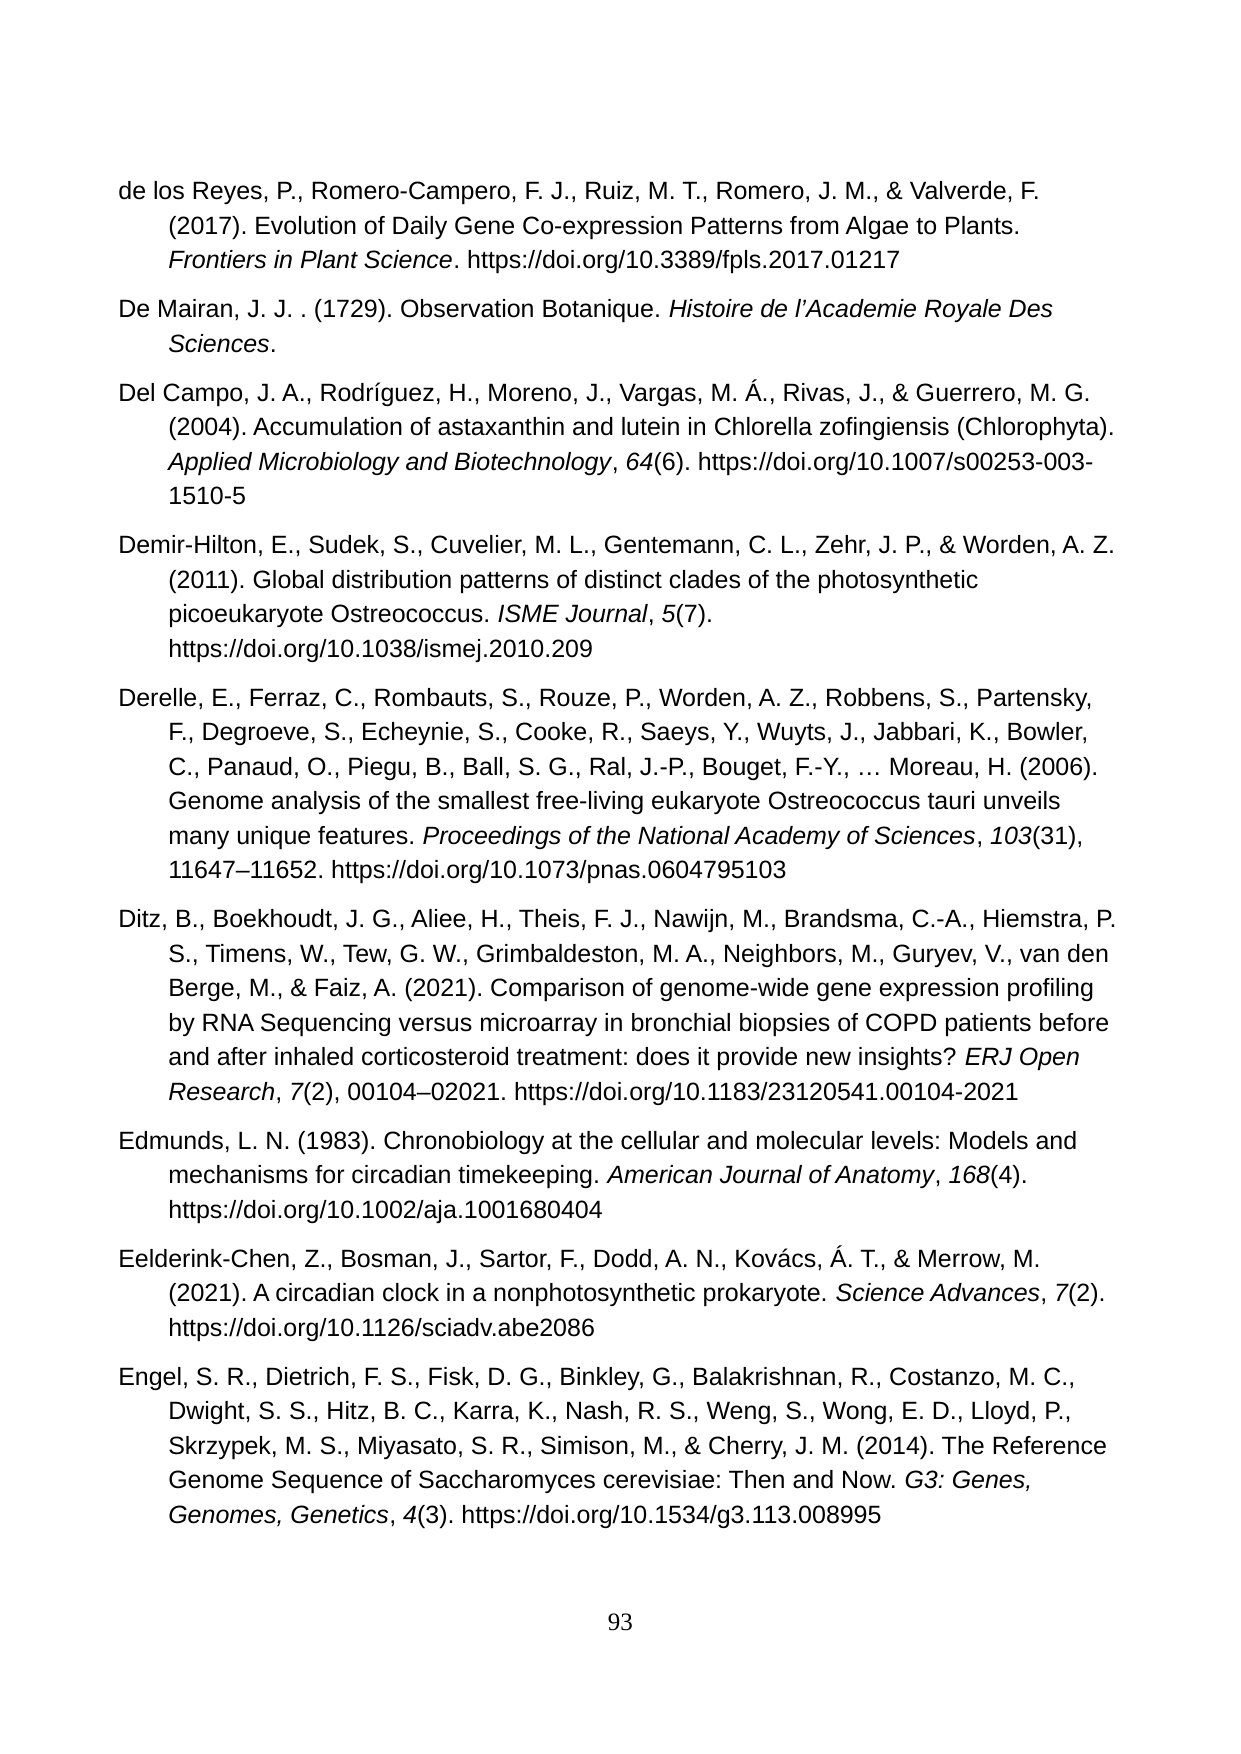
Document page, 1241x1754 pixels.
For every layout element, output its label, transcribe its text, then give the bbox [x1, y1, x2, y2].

text de los Reyes, P., Romero-Campero, F. J., Ruiz, M. T., Romero, J. M., & Valverde, F. (2017). Evolution of Daily Gene Co-expression Patterns from Algae to Plants. Frontiers in Plant Science. https://doi.org/10.3389/fpls.2017.01217 [118, 176, 1122, 274]
text De Mairan, J. J. . (1729). Observation Botanique. Histoire de l’Academie Royale Des Sciences. [118, 294, 1122, 358]
text Demir-Hilton, E., Sudek, S., Cuvelier, M. L., Gentemann, C. L., Zehr, J. P., & Worden, A. Z. (2011). Global distribution patterns of distinct clades of the photosynthetic picoeukaryote Ostreococcus. ISME Journal, 5(7). https://doi.org/10.1038/ismej.2010.209 [118, 530, 1122, 663]
text Del Campo, J. A., Rodríguez, H., Moreno, J., Vargas, M. Á., Rivas, J., & Guerrero, M. G. (2004). Accumulation of astaxanthin and lutein in Chlorella zofingiensis (Chlorophyta). Applied Microbiology and Biotechnology, 64(6). https://doi.org/10.1007/s00253-003-1510-5 [118, 378, 1122, 510]
text Derelle, E., Ferraz, C., Rombauts, S., Rouze, P., Worden, A. Z., Robbens, S., Partensky, F., Degroeve, S., Echeynie, S., Cooke, R., Saeys, Y., Wuyts, J., Jabbari, K., Bowler, C., Panaud, O., Piegu, B., Ball, S. G., Ral, J.-P., Bouget, F.-Y., … Moreau, H. (2006). Genome analysis of the smallest free-living eukaryote Ostreococcus tauri unveils many unique features. Proceedings of the National Academy of Sciences, 103(31), 11647–11652. https://doi.org/10.1073/pnas.0604795103 [118, 683, 1122, 884]
text Engel, S. R., Dietrich, F. S., Fisk, D. G., Binkley, G., Balakrishnan, R., Costanzo, M. C., Dwight, S. S., Hitz, B. C., Karra, K., Nash, R. S., Weng, S., Wong, E. D., Lloyd, P., Skrzypek, M. S., Miyasato, S. R., Simison, M., & Cherry, J. M. (2014). The Reference Genome Sequence of Saccharomyces cerevisiae: Then and Now. G3: Genes, Genomes, Genetics, 4(3). https://doi.org/10.1534/g3.113.008995 [118, 1362, 1122, 1528]
text Edmunds, L. N. (1983). Chronobiology at the cellular and molecular levels: Models and mechanisms for circadian timekeeping. American Journal of Anatomy, 168(4). https://doi.org/10.1002/aja.1001680404 [118, 1126, 1122, 1223]
text Eelderink-Chen, Z., Bosman, J., Sartor, F., Dodd, A. N., Kovács, Á. T., & Merrow, M. (2021). A circadian clock in a nonphotosynthetic prokaryote. Science Advances, 7(2). https://doi.org/10.1126/sciadv.abe2086 [118, 1244, 1122, 1342]
text Ditz, B., Boekhoudt, J. G., Aliee, H., Theis, F. J., Nawijn, M., Brandsma, C.-A., Hiemstra, P. S., Timens, W., Tew, G. W., Grimbaldeston, M. A., Neighbors, M., Guryev, V., van den Berge, M., & Faiz, A. (2021). Comparison of genome-wide gene expression profiling by RNA Sequencing versus microarray in bronchial biopsies of COPD patients before and after inhaled corticosteroid treatment: does it provide new insights? ERJ Open Research, 7(2), 00104–02021. https://doi.org/10.1183/23120541.00104-2021 [118, 904, 1122, 1106]
